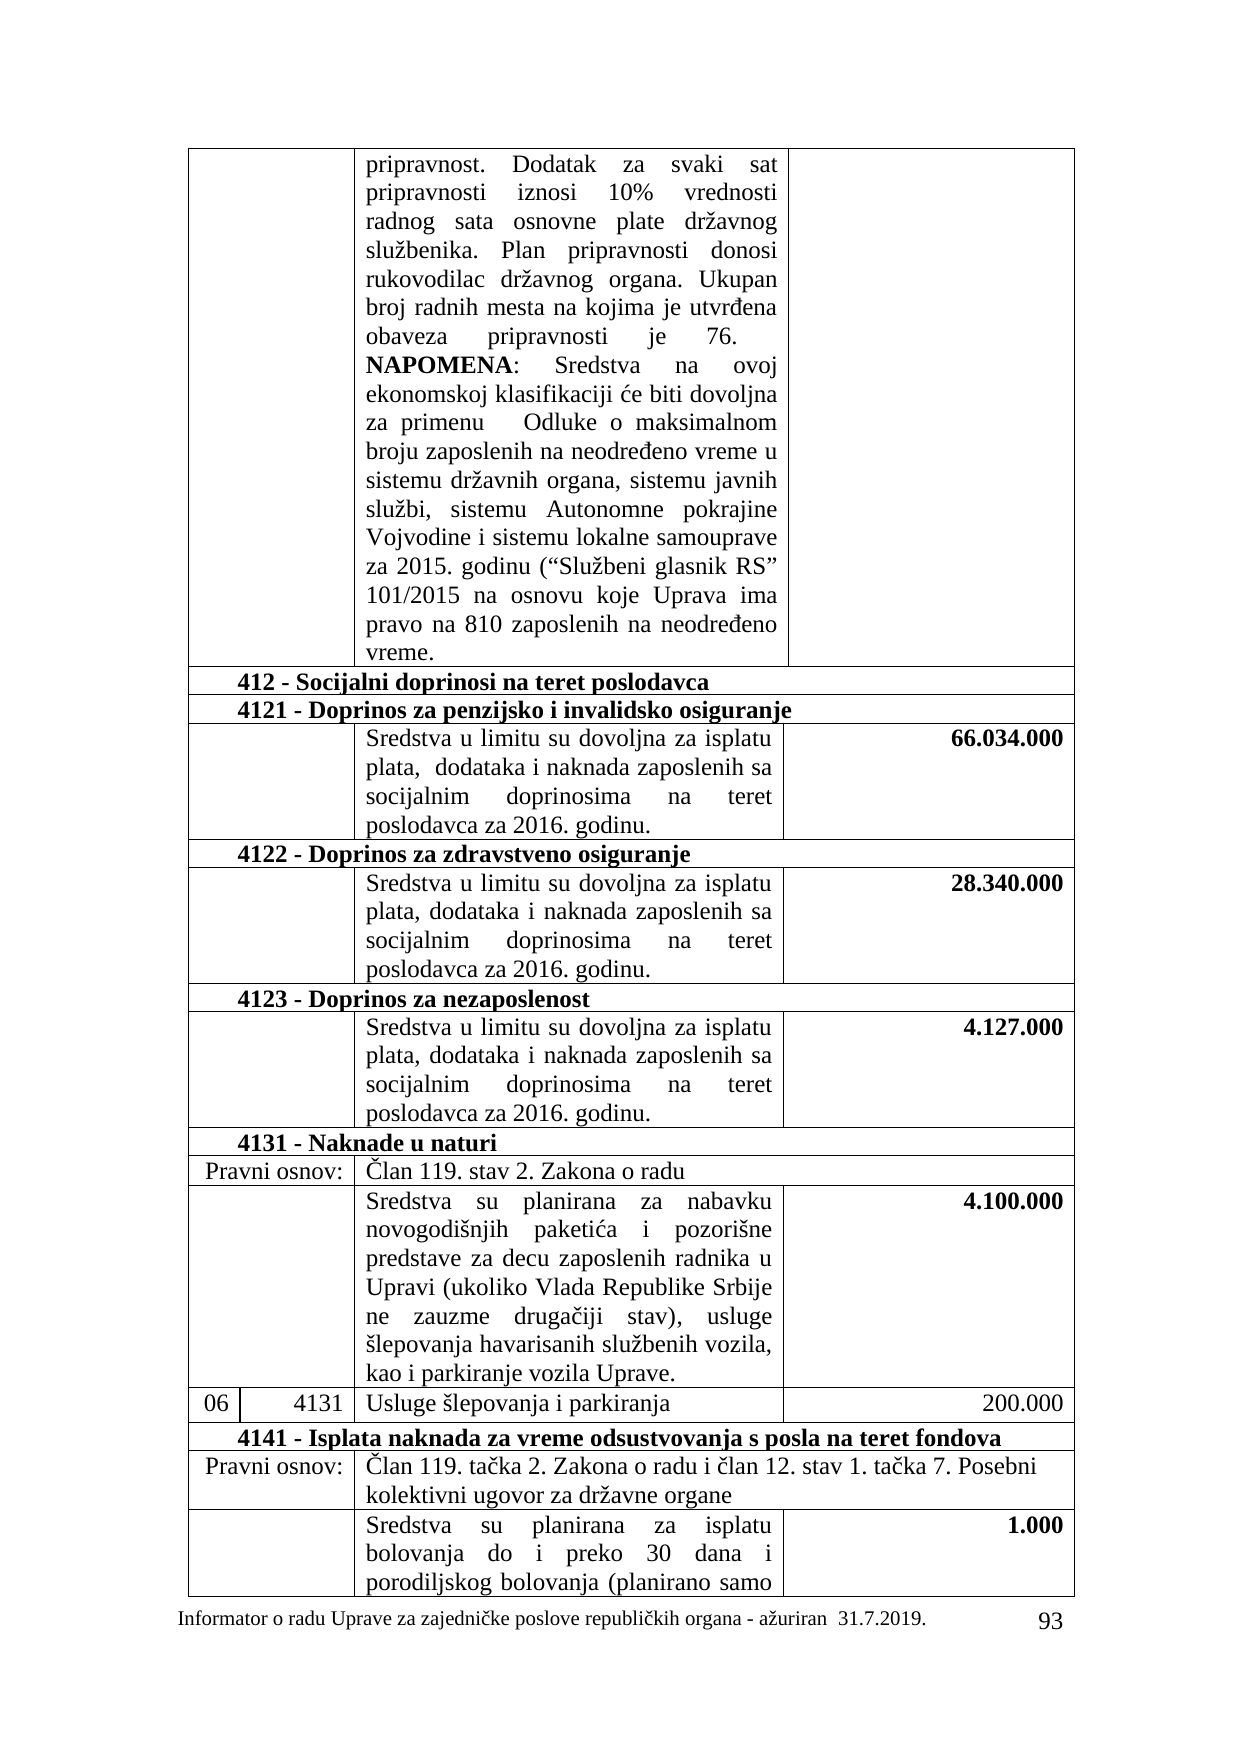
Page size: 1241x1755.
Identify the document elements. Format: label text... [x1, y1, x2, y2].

table_cell 4122 - Doprinos za zdravstveno osiguranje [189, 840, 1074, 867]
table_cell [189, 868, 354, 983]
table_cell pripravnost. Dodatak za svaki sat pripravnosti iznosi 10% vrednosti radnog sata osnovne plate državnog službenika. Plan pripravnosti donosi rukovodilac državnog organa. Ukupan broj radnih mesta na kojima je utvrđena obaveza pripravnosti je 76. NAPOMENA: Sredstva na ovoj ekonomskoj klasifikaciji će biti dovolјna za primenu Odluke o maksimalnom broju zaposlenih na neodređeno vreme u sistemu državnih organa, sistemu javnih službi, sistemu Autonomne pokrajine Vojvodine i sistemu lokalne samouprave za 2015. godinu (“Službeni glasnik RS” 101/2015 na osnovu koje Uprava ima pravo na 810 zaposlenih na neodređeno vreme. [355, 149, 788, 666]
table_cell 4131 - Naknade u naturi [189, 1128, 1074, 1155]
table_cell Pravni osnov: [189, 1451, 354, 1509]
table_cell Sredstva u limitu su dovolјna za isplatu plata, dodataka i naknada zaposlenih sa socijalnim doprinosima na teret poslodavca za 2016. godinu. [355, 724, 783, 838]
table_cell Član 119. tačka 2. Zakona o radu i član 12. stav 1. tačka 7. Posebni kolektivni ugovor za državne organe [355, 1451, 1074, 1509]
table_cell [189, 724, 354, 838]
table_cell 4123 - Doprinos za nezaposlenost [189, 984, 1074, 1011]
table_cell 4141 - Isplata naknada za vreme odsustvovanja s posla na teret fondova [189, 1423, 1074, 1450]
table_cell 200.000 [784, 1388, 1074, 1422]
table_cell 28.340.000 [784, 868, 1074, 983]
table_cell Sredstva u limitu su dovolјna za isplatu plata, dodataka i naknada zaposlenih sa socijalnim doprinosima na teret poslodavca za 2016. godinu. [355, 1012, 783, 1127]
table_cell 06 [189, 1388, 239, 1422]
table_cell 1.000 [784, 1510, 1074, 1596]
table_cell Pravni osnov: [189, 1156, 354, 1185]
table_cell Član 119. stav 2. Zakona o radu [355, 1156, 1074, 1185]
table_cell 4.127.000 [784, 1012, 1074, 1127]
table_cell 4131 [241, 1388, 354, 1422]
table_cell 412 - Socijalni doprinosi na teret poslodavca [189, 667, 1074, 694]
table_cell [789, 149, 1074, 666]
table_cell [189, 1012, 354, 1127]
table_cell 4121 - Doprinos za penzijsko i invalidsko osiguranje [189, 695, 1074, 722]
table_cell [189, 1186, 354, 1387]
table_cell 66.034.000 [784, 724, 1074, 838]
table_cell Sredstva su planirana za nabavku novogodišnjih paketića i pozorišne predstave za decu zaposlenih radnika u Upravi (ukoliko Vlada Republike Srbije ne zauzme drugačiji stav), usluge šlepovanja havarisanih službenih vozila, kao i parkiranje vozila Uprave. [355, 1186, 783, 1387]
table_cell Sredstva su planirana za isplatu bolovanja do i preko 30 dana i porodilјskog bolovanja (planirano samo [355, 1510, 783, 1596]
table_cell [189, 149, 354, 666]
table_cell [189, 1510, 354, 1596]
table_cell 4.100.000 [784, 1186, 1074, 1387]
table_cell Usluge šlepovanja i parkiranja [355, 1388, 783, 1422]
table_cell Sredstva u limitu su dovolјna za isplatu plata, dodataka i naknada zaposlenih sa socijalnim doprinosima na teret poslodavca za 2016. godinu. [355, 868, 783, 983]
